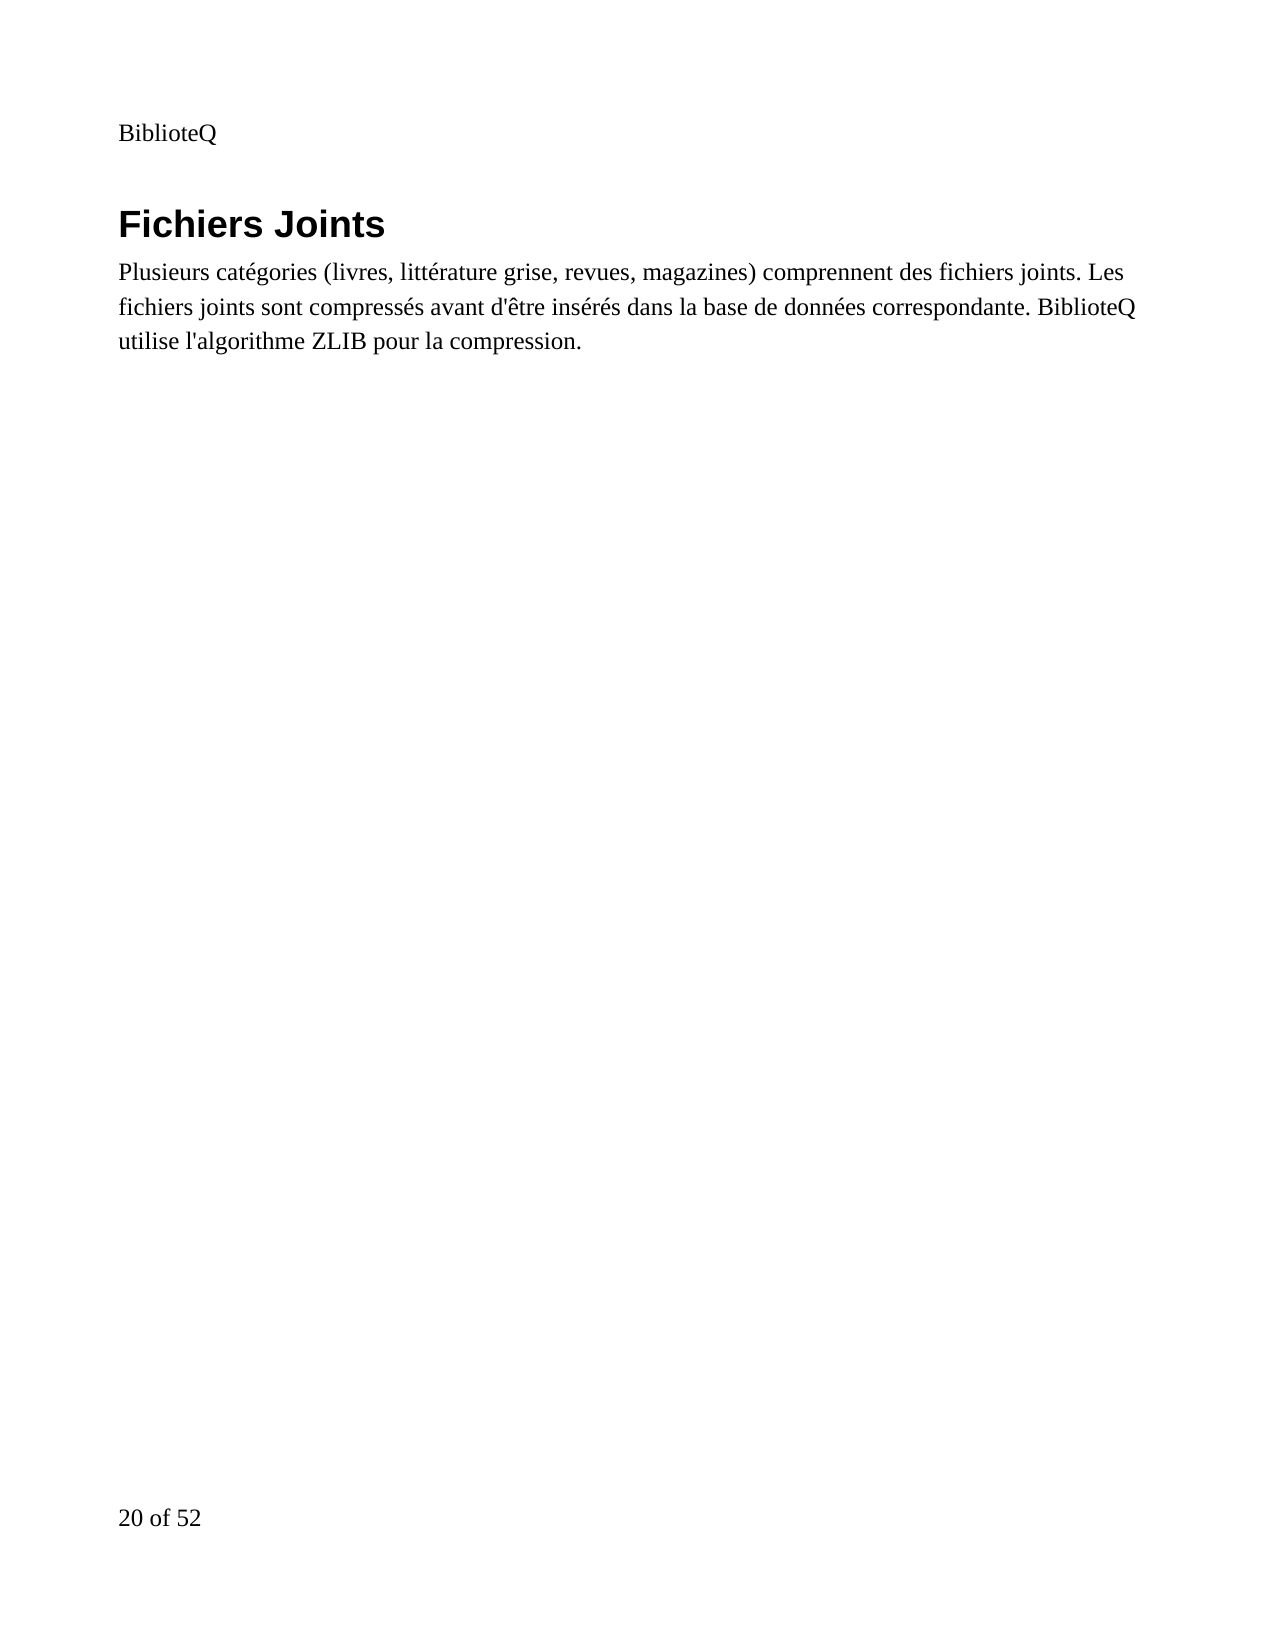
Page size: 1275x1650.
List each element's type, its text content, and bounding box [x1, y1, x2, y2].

text Plusieurs catégories (livres, littérature grise, revues, magazines) comprennent des fichiers joints. Les fichiers joints sont compressés avant d'être insérés dans la base de données correspondante. BiblioteQ utilise l'algorithme ZLIB pour la compression. [118, 257, 1157, 355]
subtitle Fichiers Joints [118, 201, 1157, 245]
